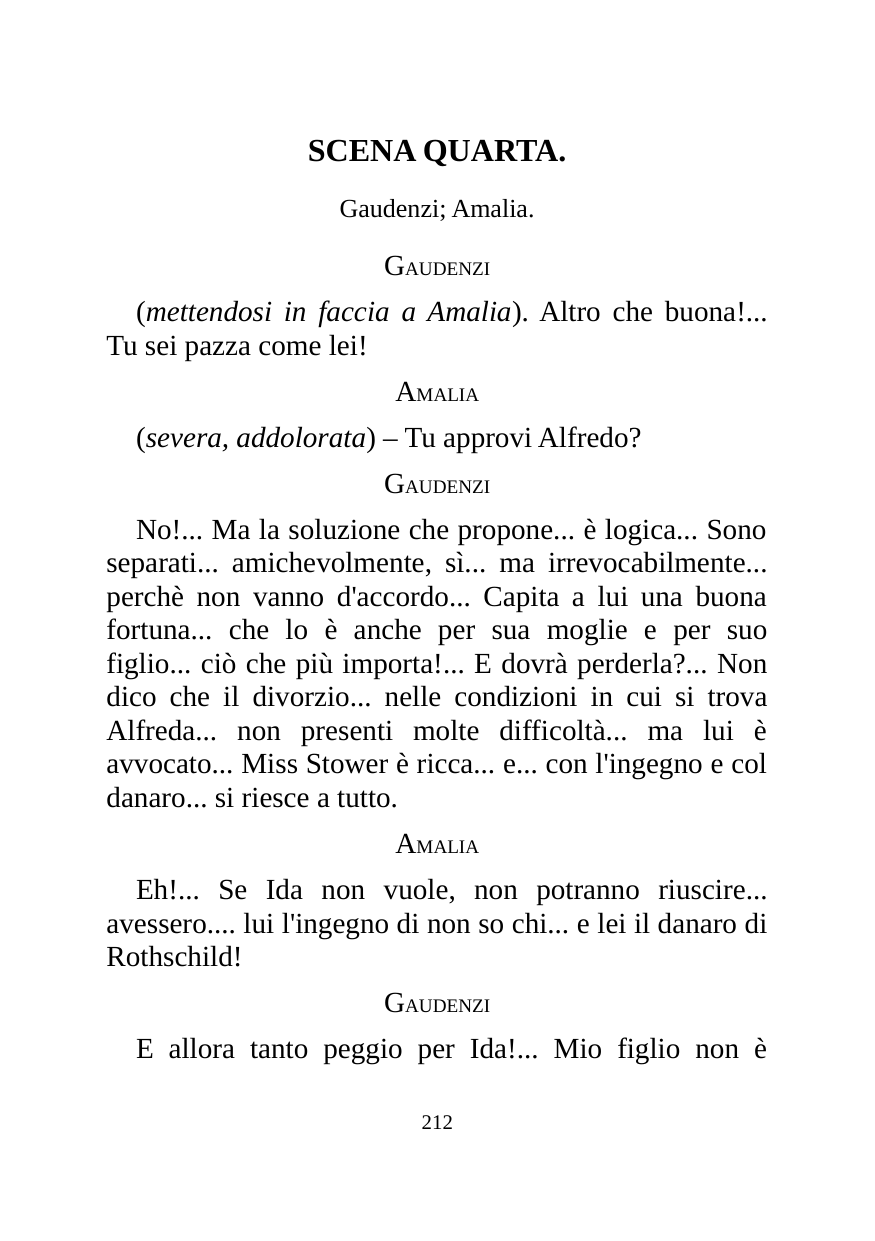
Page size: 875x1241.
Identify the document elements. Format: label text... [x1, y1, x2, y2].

text (severa, addolorata) – Tu approvi Alfredo? [106, 420, 768, 453]
text E allora tanto peggio per Ida!... Mio figlio non è [106, 1031, 768, 1065]
text Gaudenzi; Amalia. [106, 193, 768, 223]
text Amalia [106, 826, 768, 860]
text (mettendosi in faccia a Amalia). Altro che buona!... Tu sei pazza come lei! [106, 294, 768, 361]
text Amalia [106, 374, 768, 407]
text Gaudenzi [106, 466, 768, 499]
text Gaudenzi [106, 248, 768, 282]
text Gaudenzi [106, 985, 768, 1019]
text Eh!... Se Ida non vuole, non potranno riuscire... avessero.... lui l'ingegno di non so chi... e lei il danaro di Rothschild! [106, 872, 768, 973]
subtitle SCENA QUARTA. [106, 131, 768, 168]
text No!... Ma la soluzione che propone... è logica... Sono separati... amichevolmente, sì... ma irrevocabilmente... perchè non vanno d'accordo... Capita a lui una buona fortuna... che lo è anche per sua moglie e per suo figlio... ciò che più importa!... E dovrà perderla?... Non dico che il divorzio... nelle condizioni in cui si trova Alfreda... non presenti molte difficoltà... ma lui è avvocato... Miss Stower è ricca... e... con l'ingegno e col danaro... si riesce a tutto. [106, 512, 768, 814]
